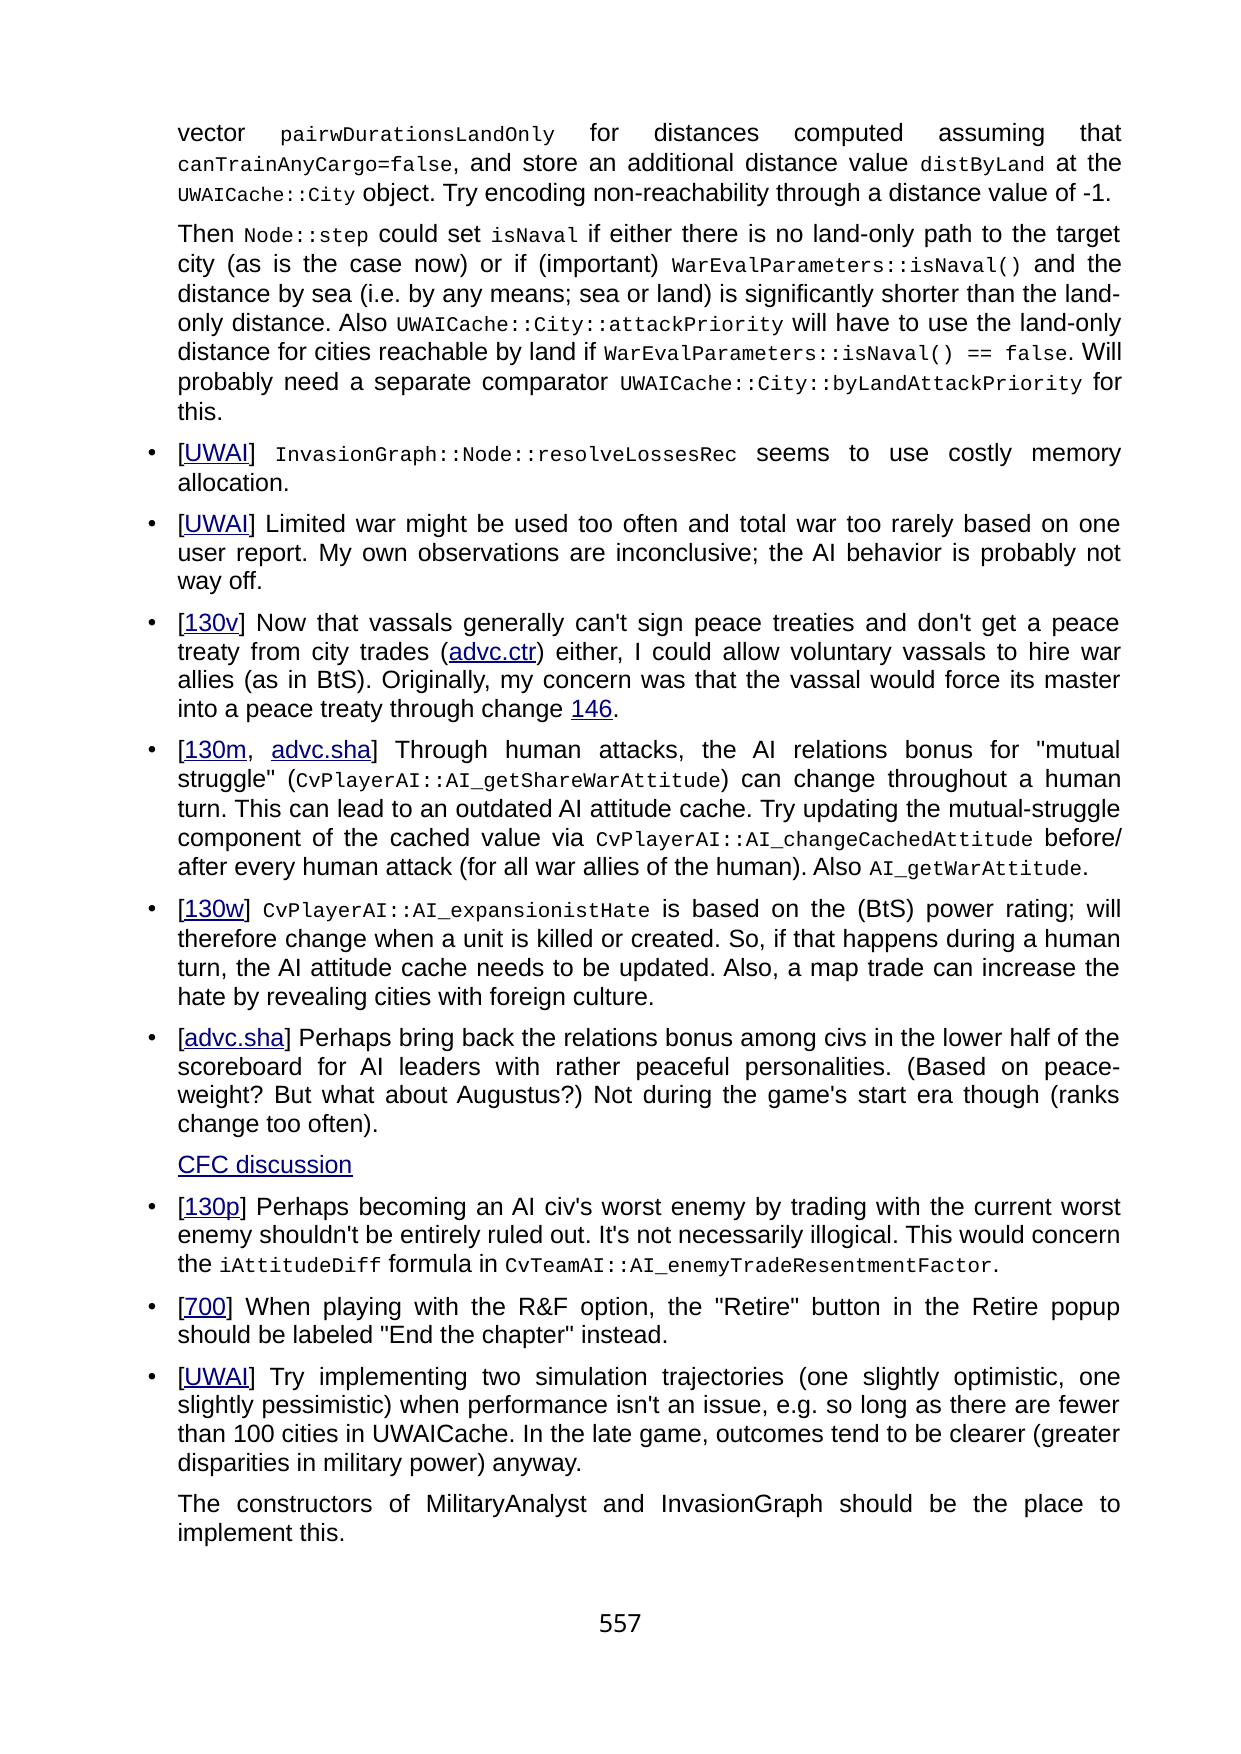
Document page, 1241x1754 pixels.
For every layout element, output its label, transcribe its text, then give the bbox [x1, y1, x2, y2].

list [advc.sha] Perhaps bring back the relations bonus among civs in the lower half of the scoreboard for AI leaders with rather peaceful personalities. (Based on peace-weight? But what about Augustus?) Not during the game's start era though (ranks change too often). [148, 1023, 1122, 1138]
list [130m, advc.sha] Through human attacks, the AI relations bonus for "mutual struggle" (CvPlayerAI::AI_getShareWarAttitude) can change throughout a human turn. This can lead to an outdated AI attitude cache. Try updating the mutual-struggle component of the cached value via CvPlayerAI::AI_changeCachedAttitude before/ after every human attack (for all war allies of the human). Also AI_getWarAttitude. [148, 735, 1122, 882]
list CFC discussion [148, 1150, 1122, 1179]
list [UWAI] Try implementing two simulation trajectories (one slightly optimistic, one slightly pessimistic) when performance isn't an issue, e.g. so long as there are fewer than 100 cities in UWAICache. In the late game, outcomes tend to be clearer (greater disparities in military power) anyway. [148, 1362, 1122, 1477]
list vector pairwDurationsLandOnly for distances computed assuming that canTrainAnyCargo=false, and store an additional distance value distByLand at the UWAICache::City object. Try encoding non-reachability through a distance value of -1. [148, 118, 1122, 207]
list [130v] Now that vassals generally can't sign peace treaties and don't get a peace treaty from city trades (advc.ctr) either, I could allow voluntary vassals to hire war allies (as in BtS). Originally, my concern was that the vassal would force its master into a peace treaty through change 146. [148, 608, 1122, 723]
list The constructors of MilitaryAnalyst and InvasionGraph should be the place to implement this. [148, 1489, 1122, 1547]
list [700] When playing with the R&F option, the "Retire" button in the Retire popup should be labeled "End the chapter" instead. [148, 1291, 1122, 1349]
list [UWAI] Limited war might be used too often and total war too rarely based on one user report. My own observations are inconclusive; the AI behavior is probably not way off. [148, 509, 1122, 595]
list [130w] CvPlayerAI::AI_expansionistHate is based on the (BtS) power rating; will therefore change when a unit is killed or created. So, if that happens during a human turn, the AI attitude cache needs to be updated. Also, a map trade can increase the hate by revealing cities with foreign culture. [148, 894, 1122, 1010]
list [UWAI] InvasionGraph::Node::resolveLossesRec seems to use costly memory allocation. [148, 438, 1122, 496]
list Then Node::step could set isNaval if either there is no land-only path to the target city (as is the case now) or if (important) WarEvalParameters::isNaval() and the distance by sea (i.e. by any means; sea or land) is significantly shorter than the land-only distance. Also UWAICache::City::attackPriority will have to use the land-only distance for cities reachable by land if WarEvalParameters::isNaval() == false. Will probably need a separate comparator UWAICache::City::byLandAttackPriority for this. [148, 219, 1122, 425]
list [130p] Perhaps becoming an AI civ's worst enemy by trading with the current worst enemy shouldn't be entirely ruled out. It's not necessarily illogical. This would concern the iAttitudeDiff formula in CvTeamAI::AI_enemyTradeResentmentFactor. [148, 1192, 1122, 1279]
